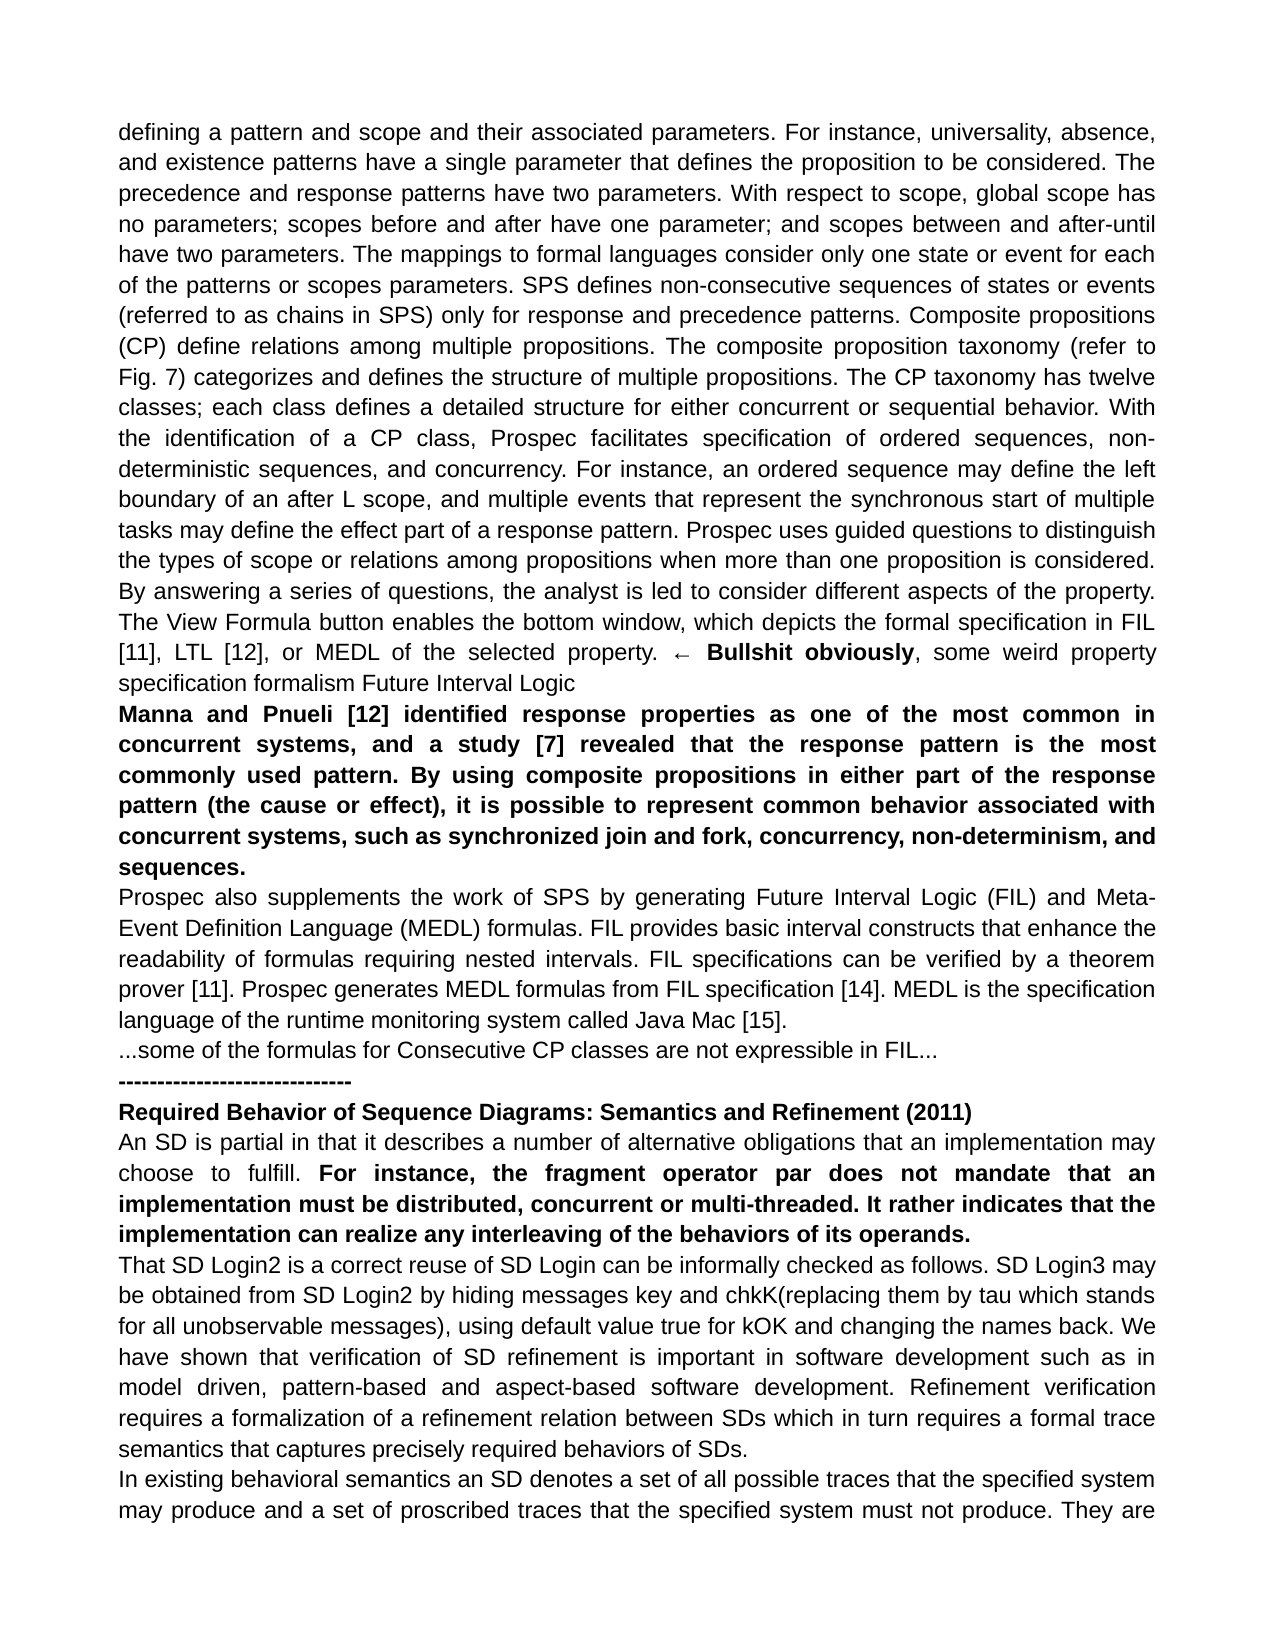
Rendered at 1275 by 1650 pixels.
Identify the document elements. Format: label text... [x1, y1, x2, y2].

text An SD is partial in that it describes a number of alternative obligations that an implementation may choose to fulfill. For instance, the fragment operator par does not mandate that an implementation must be distributed, concurrent or multi-threaded. It rather indicates that the implementation can realize any interleaving of the behaviors of its operands. [118, 1129, 1157, 1247]
text In existing behavioral semantics an SD denotes a set of all possible traces that the specified system may produce and a set of proscribed traces that the specified system must not produce. They are [118, 1466, 1157, 1523]
text defining a pattern and scope and their associated parameters. For instance, universality, absence, and existence patterns have a single parameter that defines the proposition to be considered. The precedence and response patterns have two parameters. With respect to scope, global scope has no parameters; scopes before and after have one parameter; and scopes between and after-until have two parameters. The mappings to formal languages consider only one state or event for each of the patterns or scopes parameters. SPS defines non-consecutive sequences of states or events (referred to as chains in SPS) only for response and precedence patterns. Composite propositions (CP) define relations among multiple propositions. The composite proposition taxonomy (refer to Fig. 7) categorizes and defines the structure of multiple propositions. The CP taxonomy has twelve classes; each class defines a detailed structure for either concurrent or sequential behavior. With the identification of a CP class, Prospec facilitates specification of ordered sequences, non-deterministic sequences, and concurrency. For instance, an ordered sequence may define the left boundary of an after L scope, and multiple events that represent the synchronous start of multiple tasks may define the effect part of a response pattern. Prospec uses guided questions to distinguish the types of scope or relations among propositions when more than one proposition is considered. By answering a series of questions, the analyst is led to consider different aspects of the property. The View Formula button enables the bottom window, which depicts the formal specification in FIL [11], LTL [12], or MEDL of the selected property. ← Bullshit obviously, some weird property specification formalism Future Interval Logic [118, 118, 1157, 696]
text Required Behavior of Sequence Diagrams: Semantics and Refinement (2011) [118, 1098, 1157, 1125]
text ------------------------------ [118, 1067, 1157, 1094]
text That SD Login2 is a correct reuse of SD Login can be informally checked as follows. SD Login3 may be obtained from SD Login2 by hiding messages key and chkK(replacing them by tau which stands for all unobservable messages), using default value true for kOK and changing the names back. We have shown that verification of SD refinement is important in software development such as in model driven, pattern-based and aspect-based software development. Refinement verification requires a formalization of a refinement relation between SDs which in turn requires a formal trace semantics that captures precisely required behaviors of SDs. [118, 1251, 1157, 1462]
text Prospec also supplements the work of SPS by generating Future Interval Logic (FIL) and Meta-Event Definition Language (MEDL) formulas. FIL provides basic interval constructs that enhance the readability of formulas requiring nested intervals. FIL specifications can be verified by a theorem prover [11]. Prospec generates MEDL formulas from FIL specification [14]. MEDL is the specification language of the runtime monitoring system called Java Mac [15]. [118, 884, 1157, 1033]
text ...some of the formulas for Consecutive CP classes are not expressible in FIL... [118, 1037, 1157, 1064]
text Manna and Pnueli [12] identified response properties as one of the most common in concurrent systems, and a study [7] revealed that the response pattern is the most commonly used pattern. By using composite propositions in either part of the response pattern (the cause or effect), it is possible to represent common behavior associated with concurrent systems, such as synchronized join and fork, concurrency, non-determinism, and sequences. [118, 700, 1157, 880]
